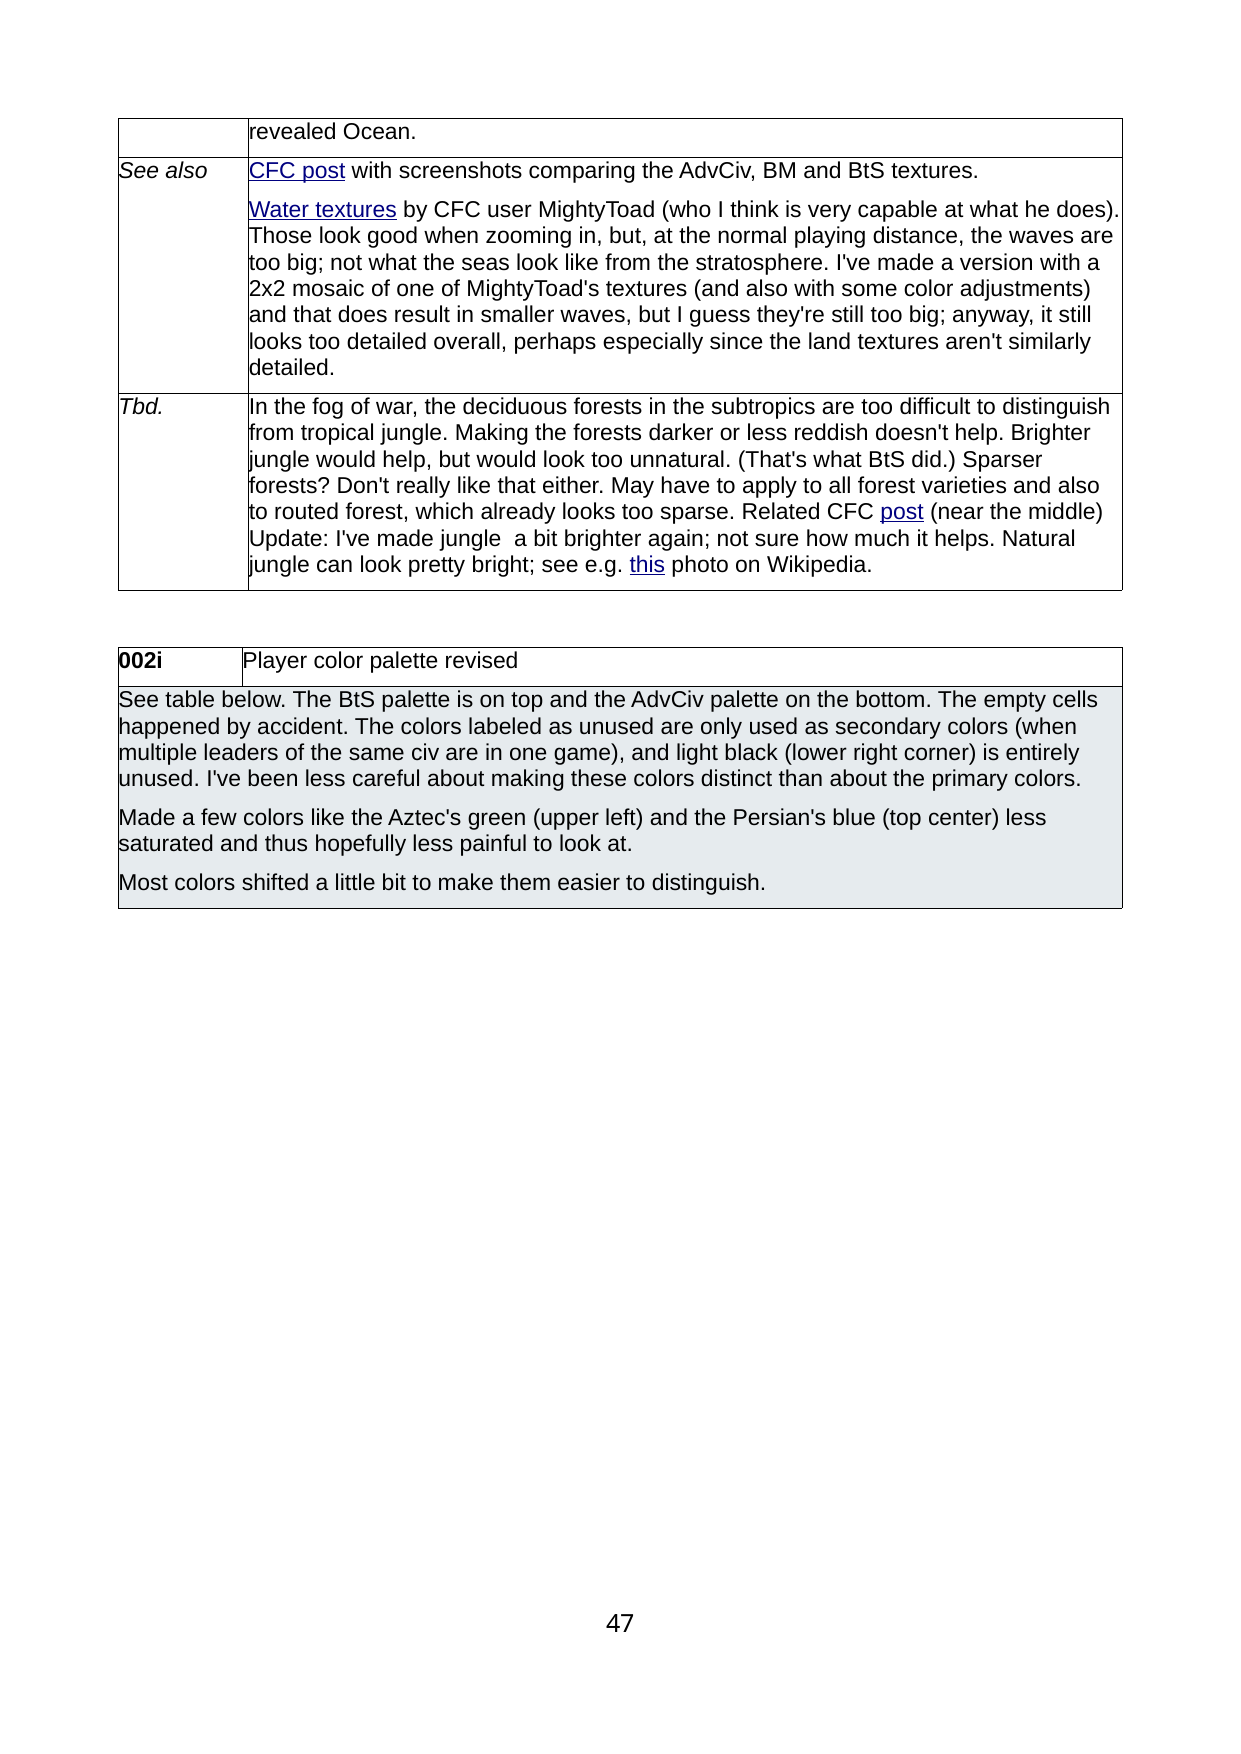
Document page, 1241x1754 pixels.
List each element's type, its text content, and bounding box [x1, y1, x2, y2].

table_header Player color palette revised [243, 648, 1122, 686]
table_header 002i [119, 648, 242, 686]
table_cell Tbd. [119, 394, 248, 590]
table_cell revealed Ocean. [249, 119, 1122, 157]
table_cell In the fog of war, the deciduous forests in the subtropics are too difficult to distinguish from tropical jungle. Making the forests darker or less reddish doesn't help. Brighter jungle would help, but would look too unnatural. (That's what BtS did.) Sparser forests? Don't really like that either. May have to apply to all forest varieties and also to routed forest, which already looks too sparse. Related CFC post (near the middle) Update: I've made jungle a bit brighter again; not sure how much it helps. Natural jungle can look pretty bright; see e.g. this photo on Wikipedia. [249, 394, 1122, 590]
table_cell [119, 119, 248, 157]
table_cell See also [119, 158, 248, 393]
table_cell CFC post with screenshots comparing the AdvCiv, BM and BtS textures. Water textures by CFC user MightyToad (who I think is very capable at what he does). Those look good when zooming in, but, at the normal playing distance, the waves are too big; not what the seas look like from the stratosphere. I've made a version with a 2x2 mosaic of one of MightyToad's textures (and also with some color adjustments) and that does result in smaller waves, but I guess they're still too big; anyway, it still looks too detailed overall, perhaps especially since the land textures aren't similarly detailed. [249, 158, 1122, 393]
table_cell See table below. The BtS palette is on top and the AdvCiv palette on the bottom. The empty cells happened by accident. The colors labeled as unused are only used as secondary colors (when multiple leaders of the same civ are in one game), and light black (lower right corner) is entirely unused. I've been less careful about making these colors distinct than about the primary colors. Made a few colors like the Aztec's green (upper left) and the Persian's blue (top center) less saturated and thus hopefully less painful to look at. Most colors shifted a little bit to make them easier to distinguish. [119, 687, 1122, 908]
